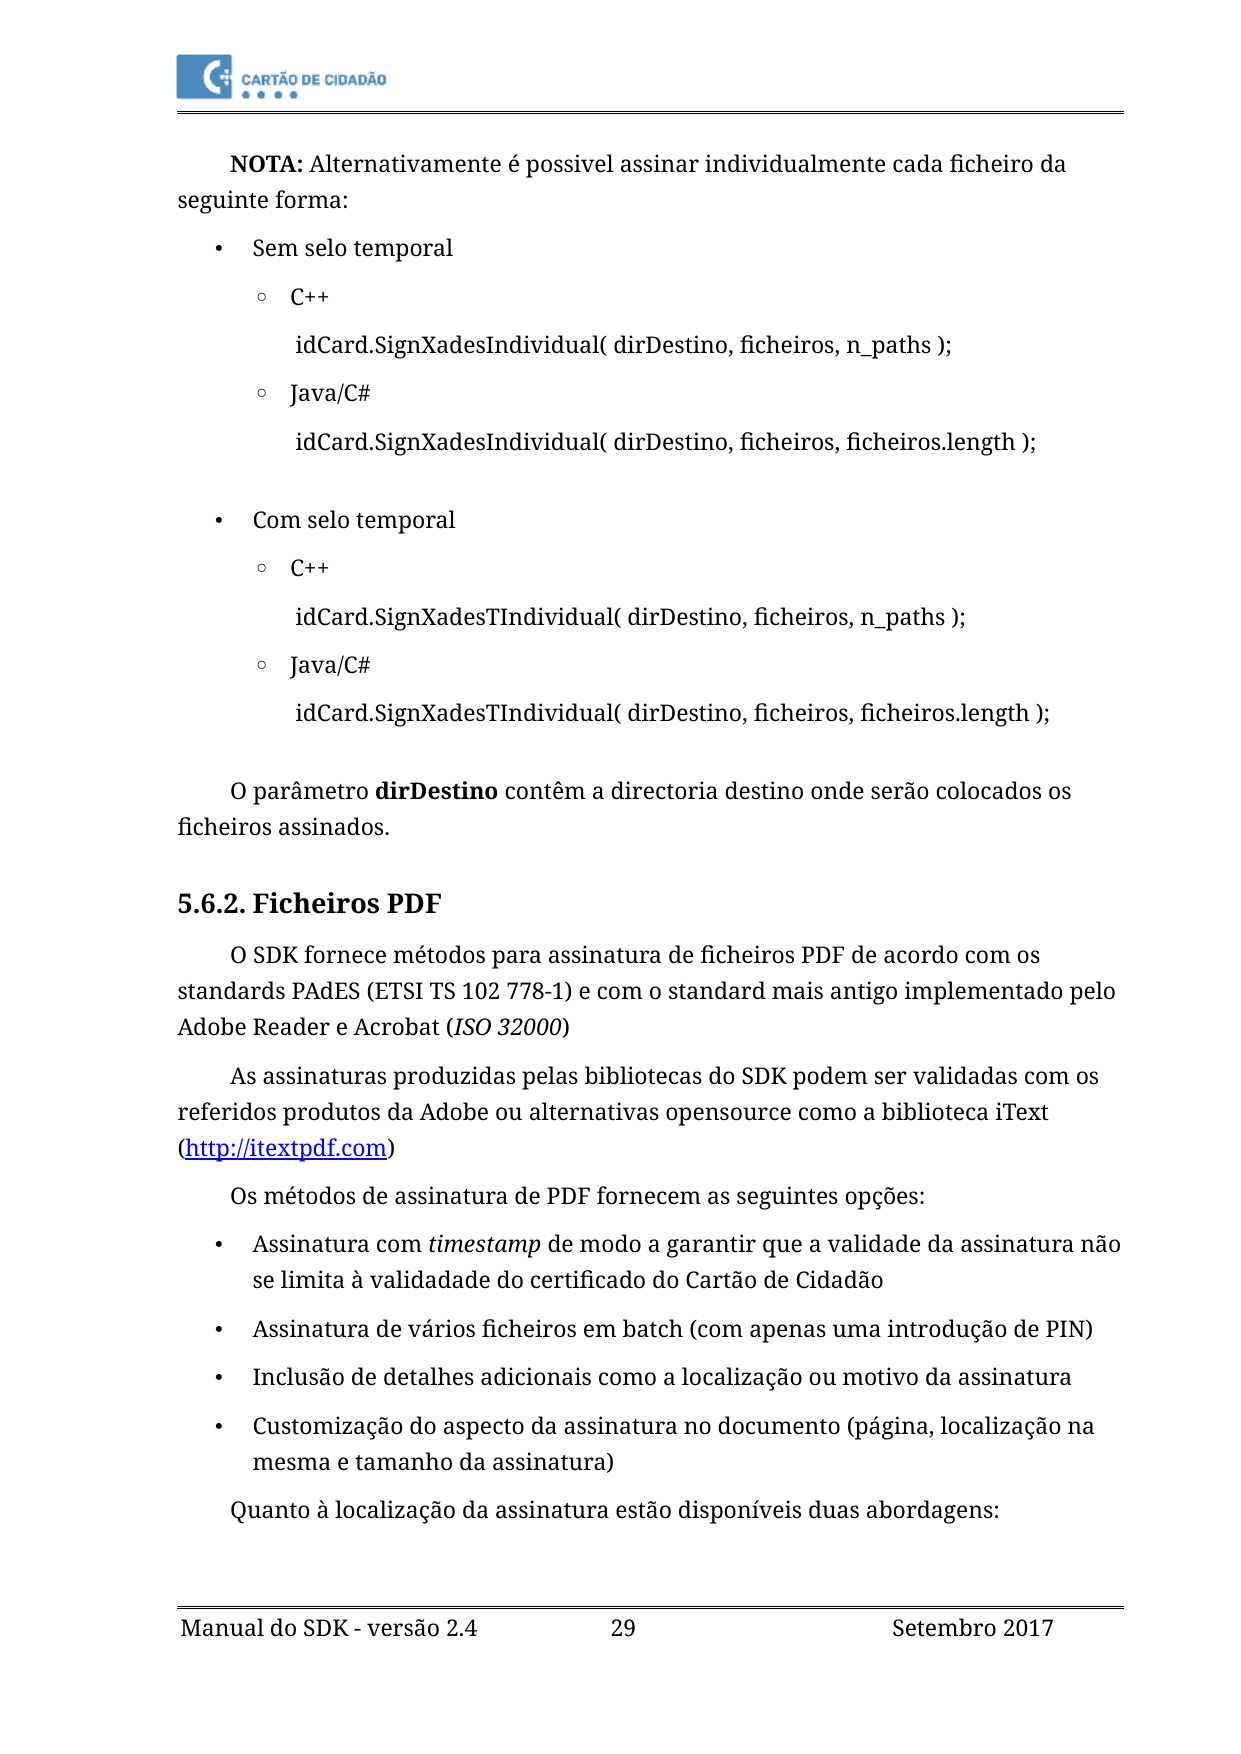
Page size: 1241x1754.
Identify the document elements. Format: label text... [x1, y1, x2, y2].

list Assinatura com timestamp de modo a garantir que a validade da assinatura não se limita à validadade do certificado do Cartão de Cidadão [215, 1228, 1124, 1296]
text Os métodos de assinatura de PDF fornecem as seguintes opções: [177, 1180, 1124, 1211]
text idCard.SignXadesTIndividual( dirDestino, ficheiros, ficheiros.length ); [177, 697, 1124, 728]
list Com selo temporal [215, 504, 1124, 535]
text O SDK fornece métodos para assinatura de ficheiros PDF de acordo com os standards PAdES (ETSI TS 102 778-1) e com o standard mais antigo implementado pelo Adobe Reader e Acrobat (ISO 32000) [177, 939, 1124, 1042]
text idCard.SignXadesIndividual( dirDestino, ficheiros, n_paths ); [177, 329, 1124, 360]
list Assinatura de vários ficheiros em batch (com apenas uma introdução de PIN) [215, 1313, 1124, 1344]
list C++ [252, 280, 1124, 312]
text idCard.SignXadesTIndividual( dirDestino, ficheiros, n_paths ); [177, 600, 1124, 632]
text As assinaturas produzidas pelas bibliotecas do SDK podem ser validadas com os referidos produtos da Adobe ou alternativas opensource como a biblioteca iText (http://itextpdf.com) [177, 1060, 1124, 1163]
text idCard.SignXadesIndividual( dirDestino, ficheiros, ficheiros.length ); [177, 426, 1124, 457]
list Customização do aspecto da assinatura no documento (página, localização na mesma e tamanho da assinatura) [215, 1410, 1124, 1477]
list Java/C# [252, 377, 1124, 408]
list Inclusão de detalhes adicionais como a localização ou motivo da assinatura [215, 1361, 1124, 1392]
list Sem selo temporal [215, 232, 1124, 263]
subtitle Ficheiros PDF [177, 884, 1124, 921]
picture [174, 49, 428, 106]
list C++ [252, 552, 1124, 583]
text NOTA: Alternativamente é possivel assinar individualmente cada ficheiro da seguinte forma: [177, 148, 1124, 215]
text Quanto à localização da assinatura estão disponíveis duas abordagens: [177, 1494, 1124, 1525]
list Java/C# [252, 649, 1124, 680]
text O parâmetro dirDestino contêm a directoria destino onde serão colocados os ficheiros assinados. [177, 775, 1124, 842]
